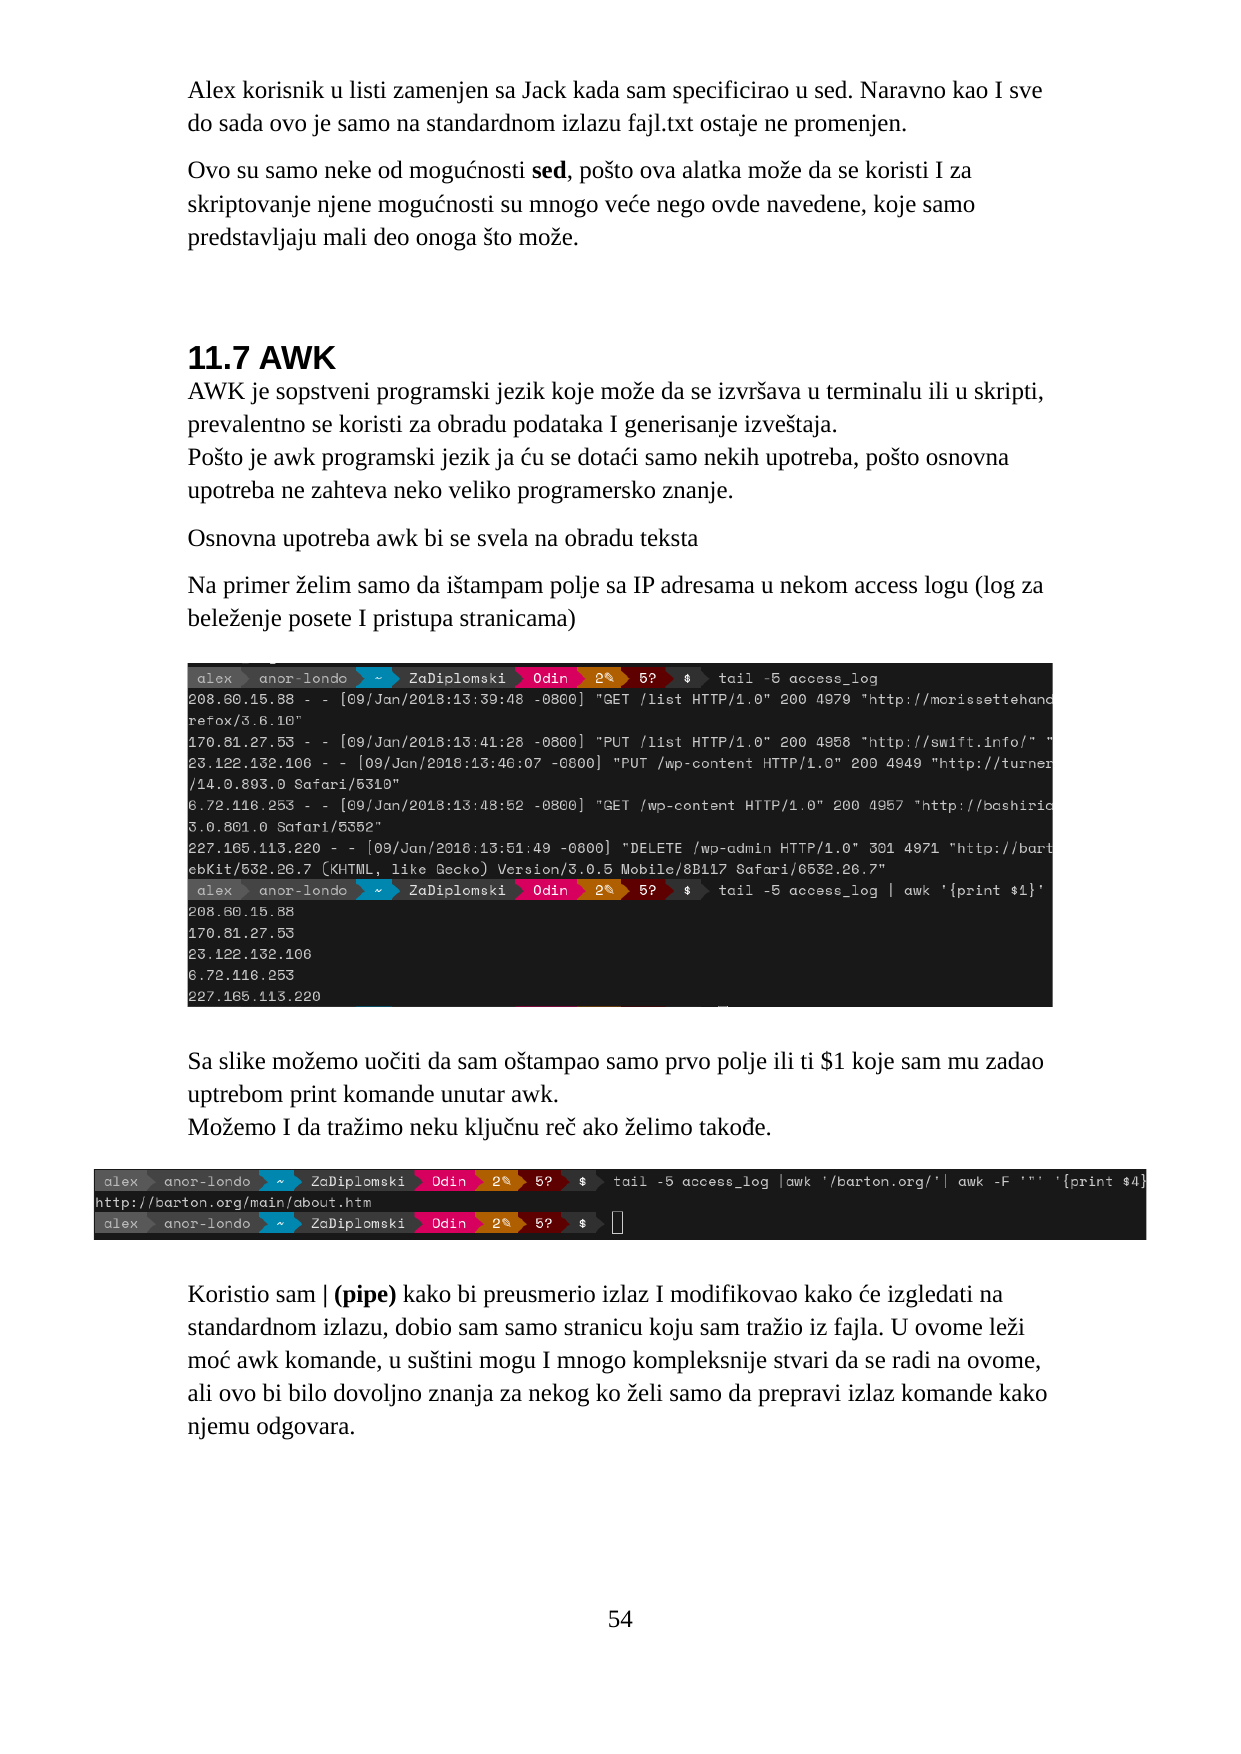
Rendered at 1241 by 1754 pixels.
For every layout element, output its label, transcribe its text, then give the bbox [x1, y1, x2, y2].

subtitle 11.7 AWK [187, 338, 1053, 376]
text Sa slike možemo uočiti da sam oštampao samo prvo polje ili ti $1 koje sam mu zadao uptrebom print komande unutar awk. Možemo I da tražimo neku ključnu reč ako želimo takođe. [187, 1046, 1053, 1141]
text Ovo su samo neke od mogućnosti sed, pošto ova alatka može da se koristi I za skriptovanje njene mogućnosti su mnogo veće nego ovde navedene, koje samo predstavljaju mali deo onoga što može. [187, 156, 1053, 250]
text Koristio sam | (pipe) kako bi preusmerio izlaz I modifikovao kako će izgledati na standardnom izlazu, dobio sam samo stranicu koju sam tražio iz fajla. U ovome leži moć awk komande, u suštini mogu I mnogo kompleksnije stvari da se radi na ovome, ali ovo bi bilo dovoljno znanja za nekog ko želi samo da prepravi izlaz komande kako njemu odgovara. [187, 1279, 1053, 1539]
text Osnovna upotreba awk bi se svela na obradu teksta [187, 523, 1053, 552]
text Alex korisnik u listi zamenjen sa Jack kada sam specificirao u sed. Naravno kao I sve do sada ovo je samo na standardnom izlazu fajl.txt ostaje ne promenjen. [187, 75, 1053, 137]
text Na primer želim samo da ištampam polje sa IP adresama u nekom access logu (log za beleženje posete I pristupa stranicama) [187, 570, 1053, 632]
text AWK je sopstveni programski jezik koje može da se izvršava u terminalu ili u skripti, prevalentno se koristi za obradu podataka I generisanje izveštaja. Pošto je awk programski jezik ja ću se dotaći samo nekih upotreba, pošto osnovna upotreba ne zahteva neko veliko programersko znanje. [187, 376, 1053, 504]
